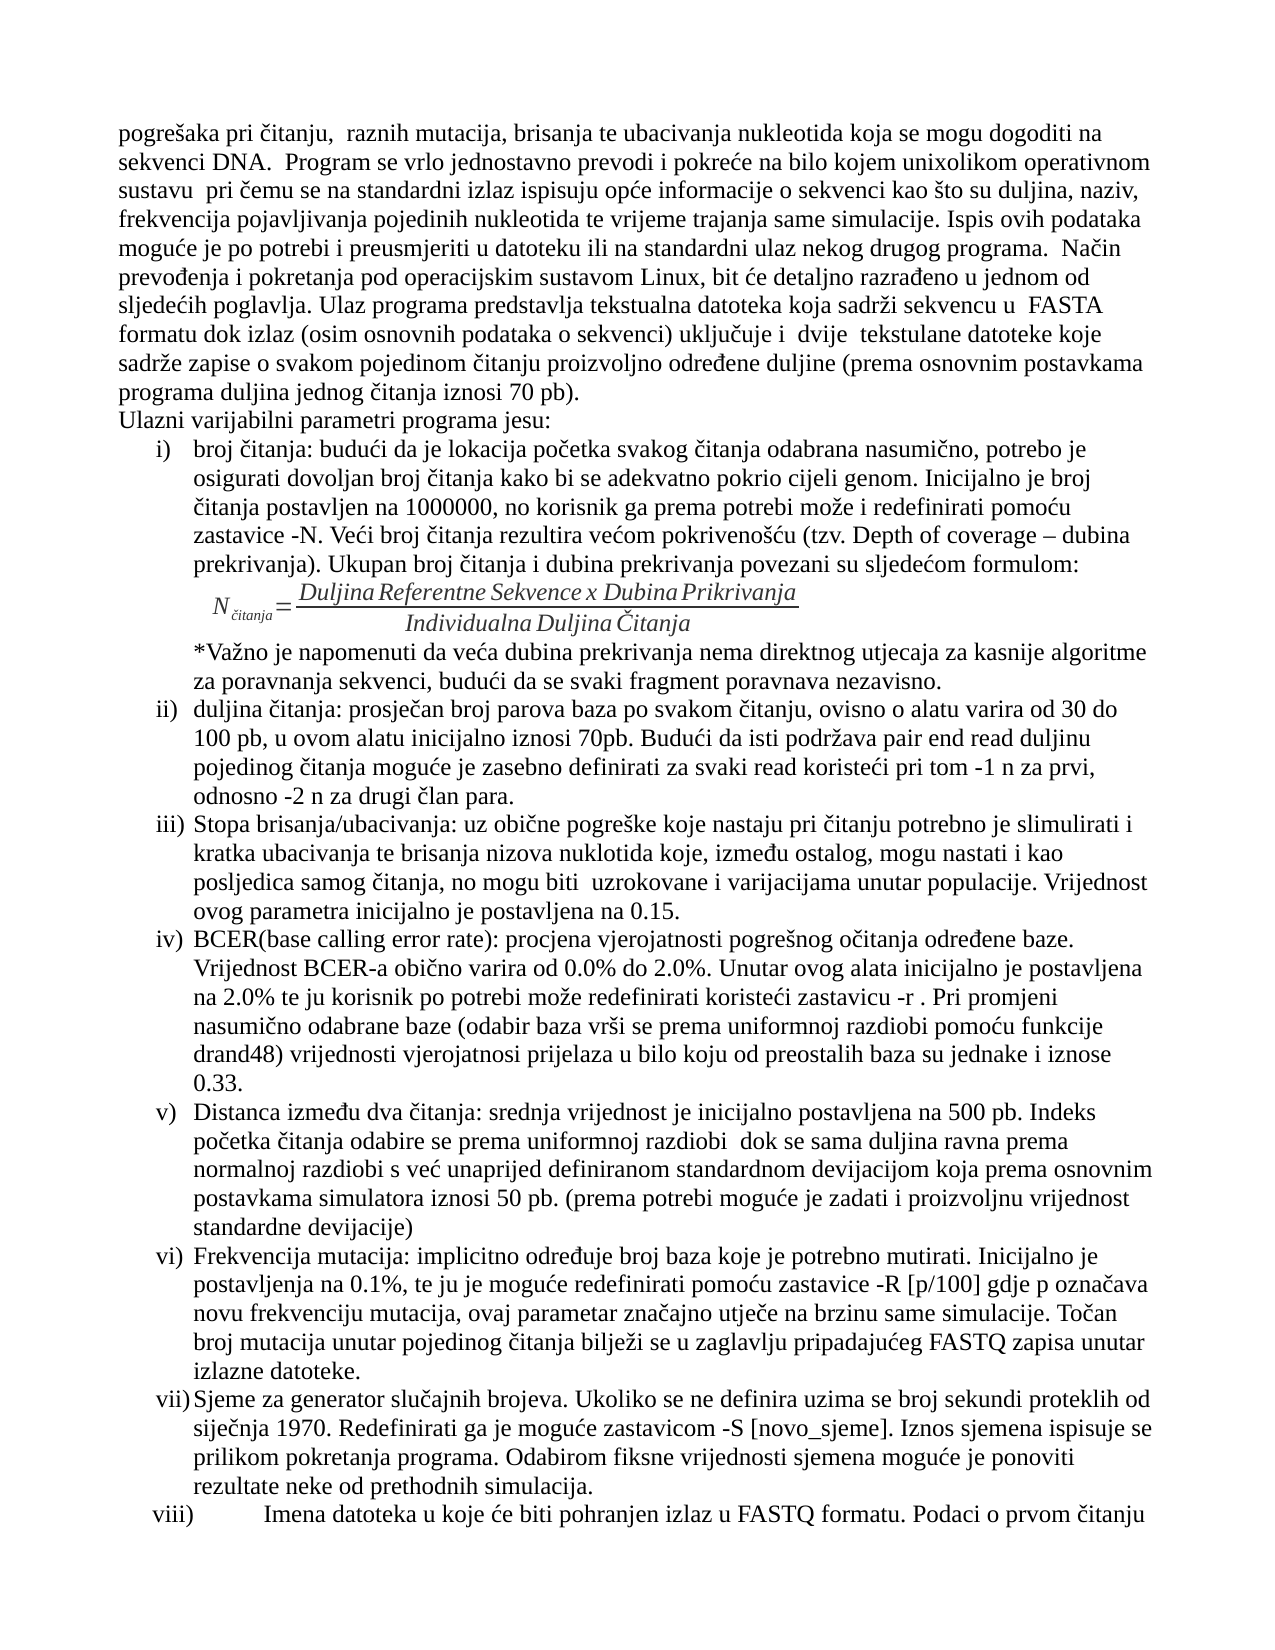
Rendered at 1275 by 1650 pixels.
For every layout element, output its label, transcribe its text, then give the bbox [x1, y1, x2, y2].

list Frekvencija mutacija: implicitno određuje broj baza koje je potrebno mutirati. Inicijalno je postavljenja na 0.1%, te ju je moguće redefinirati pomoću zastavice -R [p/100] gdje p označava novu frekvenciju mutacija, ovaj parametar značajno utječe na brzinu same simulacije. Točan broj mutacija unutar pojedinog čitanja bilježi se u zaglavlju pripadajućeg FASTQ zapisa unutar izlazne datoteke. [156, 1241, 1157, 1384]
list duljina čitanja: prosječan broj parova baza po svakom čitanju, ovisno o alatu varira od 30 do 100 pb, u ovom alatu inicijalno iznosi 70pb. Budući da isti podržava pair end read duljinu pojedinog čitanja moguće je zasebno definirati za svaki read koristeći pri tom -1 n za prvi, odnosno -2 n za drugi član para. [156, 694, 1157, 809]
list *Važno je napomenuti da veća dubina prekrivanja nema direktnog utjecaja za kasnije algoritme za poravnanja sekvenci, budući da se svaki fragment poravnava nezavisno. [156, 637, 1157, 694]
list Sjeme za generator slučajnih brojeva. Ukoliko se ne definira uzima se broj sekundi proteklih od siječnja 1970. Redefinirati ga je moguće zastavicom -S [novo_sjeme]. Iznos sjemena ispisuje se prilikom pokretanja programa. Odabirom fiksne vrijednosti sjemena moguće je ponoviti rezultate neke od prethodnih simulacija. [156, 1384, 1157, 1499]
list BCER(base calling error rate): procjena vjerojatnosti pogrešnog očitanja određene baze. Vrijednost BCER-a obično varira od 0.0% do 2.0%. Unutar ovog alata inicijalno je postavljena na 2.0% te ju korisnik po potrebi može redefinirati koristeći zastavicu -r . Pri promjeni nasumično odabrane baze (odabir baza vrši se prema uniformnoj razdiobi pomoću funkcije drand48) vrijednosti vjerojatnosi prijelaza u bilo koju od preostalih baza su jednake i iznose 0.33. [156, 924, 1157, 1097]
list Imena datoteka u koje će biti pohranjen izlaz u FASTQ formatu. Podaci o prvom čitanju [152, 1499, 1157, 1528]
list broj čitanja: budući da je lokacija početka svakog čitanja odabrana nasumično, potrebo je osigurati dovoljan broj čitanja kako bi se adekvatno pokrio cijeli genom. Inicijalno je broj čitanja postavljen na 1000000, no korisnik ga prema potrebi može i redefinirati pomoću zastavice -N. Veći broj čitanja rezultira većom pokrivenošću (tzv. Depth of coverage – dubina prekrivanja). Ukupan broj čitanja i dubina prekrivanja povezani su sljedećom formulom: [156, 434, 1157, 578]
list Distanca između dva čitanja: srednja vrijednost je inicijalno postavljena na 500 pb. Indeks početka čitanja odabire se prema uniformnoj razdiobi dok se sama duljina ravna prema normalnoj razdiobi s već unaprijed definiranom standardnom devijacijom koja prema osnovnim postavkama simulatora iznosi 50 pb. (prema potrebi moguće je zadati i proizvoljnu vrijednost standardne devijacije) [156, 1097, 1157, 1241]
text pogrešaka pri čitanju, raznih mutacija, brisanja te ubacivanja nukleotida koja se mogu dogoditi na sekvenci DNA. Program se vrlo jednostavno prevodi i pokreće na bilo kojem unixolikom operativnom sustavu pri čemu se na standardni izlaz ispisuju opće informacije o sekvenci kao što su duljina, naziv, frekvencija pojavljivanja pojedinih nukleotida te vrijeme trajanja same simulacije. Ispis ovih podataka moguće je po potrebi i preusmjeriti u datoteku ili na standardni ulaz nekog drugog programa. Način prevođenja i pokretanja pod operacijskim sustavom Linux, bit će detaljno razrađeno u jednom od sljedećih poglavlja. Ulaz programa predstavlja tekstualna datoteka koja sadrži sekvencu u FASTA formatu dok izlaz (osim osnovnih podataka o sekvenci) uključuje i dvije tekstulane datoteke koje sadrže zapise o svakom pojedinom čitanju proizvoljno određene duljine (prema osnovnim postavkama programa duljina jednog čitanja iznosi 70 pb). [118, 118, 1157, 406]
list Stopa brisanja/ubacivanja: uz obične pogreške koje nastaju pri čitanju potrebno je slimulirati i kratka ubacivanja te brisanja nizova nuklotida koje, između ostalog, mogu nastati i kao posljedica samog čitanja, no mogu biti uzrokovane i varijacijama unutar populacije. Vrijednost ovog parametra inicijalno je postavljena na 0.15. [156, 809, 1157, 924]
text Ulazni varijabilni parametri programa jesu: [118, 406, 1157, 434]
